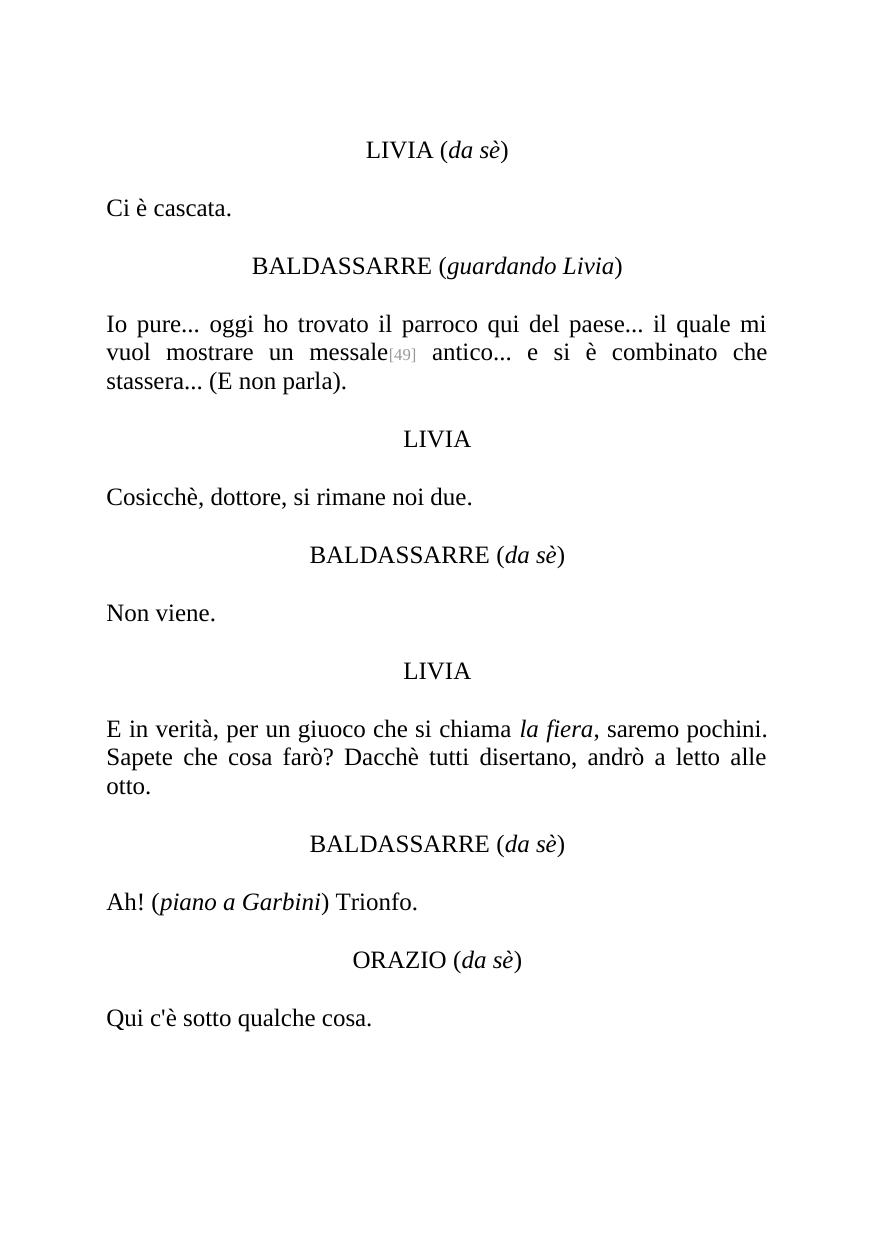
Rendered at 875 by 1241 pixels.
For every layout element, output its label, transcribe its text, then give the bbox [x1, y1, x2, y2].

text Non viene. [106, 598, 768, 627]
text E in verità, per un giuoco che si chiama la fiera, saremo pochini. Sapete che cosa farò? Dacchè tutti disertano, andrò a letto alle otto. [106, 714, 768, 800]
text LIVIA (da sè) [106, 135, 768, 164]
text BALDASSARRE (guardando Livia) [106, 251, 768, 279]
text BALDASSARRE (da sè) [106, 540, 768, 569]
text ORAZIO (da sè) [106, 945, 768, 974]
text Cosicchè, dottore, si rimane noi due. [106, 482, 768, 511]
text LIVIA [106, 424, 768, 453]
text BALDASSARRE (da sè) [106, 829, 768, 858]
text Ci è cascata. [106, 193, 768, 222]
text LIVIA [106, 656, 768, 684]
text Io pure... oggi ho trovato il parroco qui del paese... il quale mi vuol mostrare un messale[49] antico... e si è combinato che stassera... (E non parla). [106, 309, 768, 395]
text Ah! (piano a Garbini) Trionfo. [106, 887, 768, 916]
text Qui c'è sotto qualche cosa. [106, 1003, 768, 1032]
